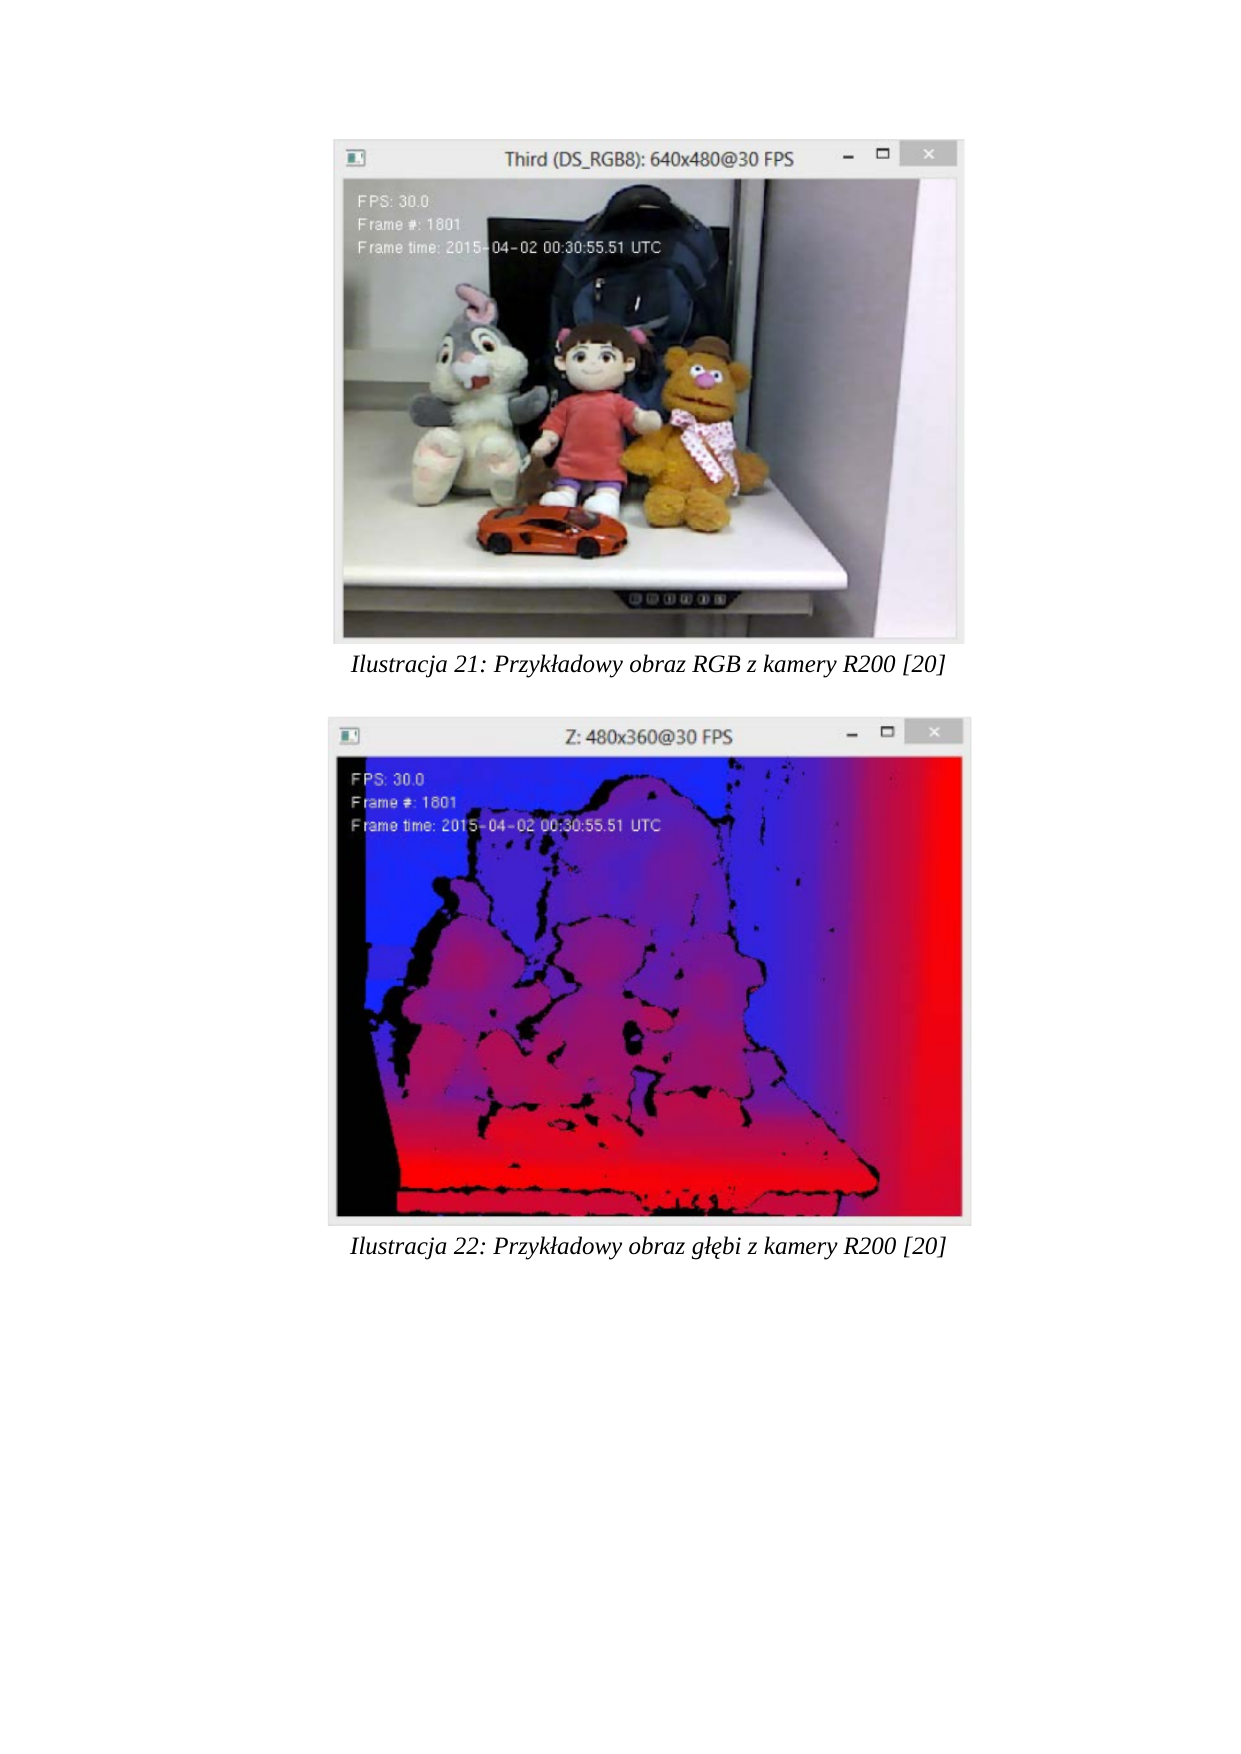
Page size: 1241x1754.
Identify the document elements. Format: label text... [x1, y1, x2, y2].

text Ilustracja 21: Przykładowy obraz RGB z kamery R200 [20] [330, 644, 969, 678]
picture [327, 715, 972, 1226]
picture [329, 130, 970, 644]
text Ilustracja 22: Przykładowy obraz głębi z kamery R200 [20] [328, 1226, 972, 1260]
